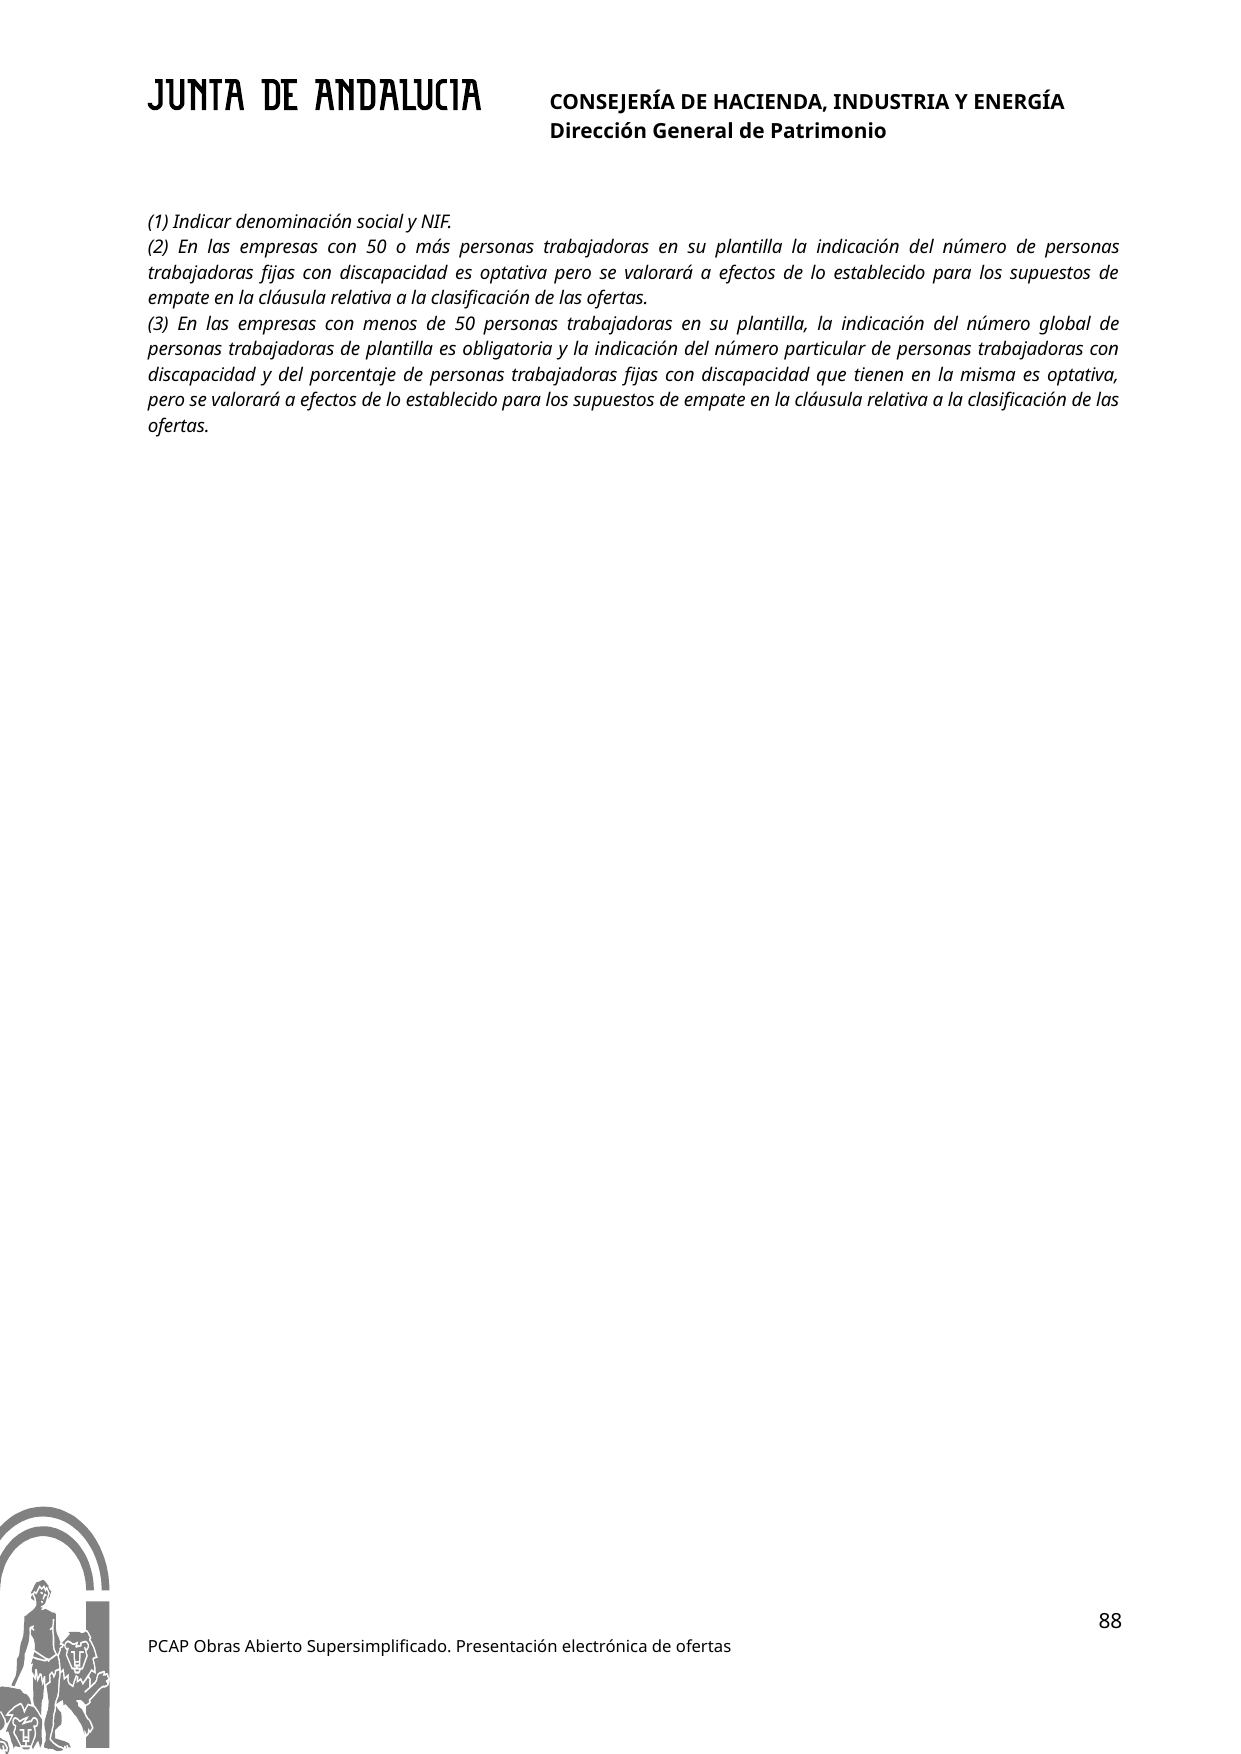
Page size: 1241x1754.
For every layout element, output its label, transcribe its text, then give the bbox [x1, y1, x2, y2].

text (3) En las empresas con menos de 50 personas trabajadoras en su plantilla, la indicación del número global de personas trabajadoras de plantilla es obligatoria y la indicación del número particular de personas trabajadoras con discapacidad y del porcentaje de personas trabajadoras fijas con discapacidad que tienen en la misma es optativa, pero se valorará a efectos de lo establecido para los supuestos de empate en la cláusula relativa a la clasificación de las ofertas. [148, 310, 1122, 438]
list (1) Indicar denominación social y NIF. [148, 208, 1122, 233]
list (2) En las empresas con 50 o más personas trabajadoras en su plantilla la indicación del número de personas trabajadoras fijas con discapacidad es optativa pero se valorará a efectos de lo establecido para los supuestos de empate en la cláusula relativa a la clasificación de las ofertas. [148, 233, 1122, 310]
